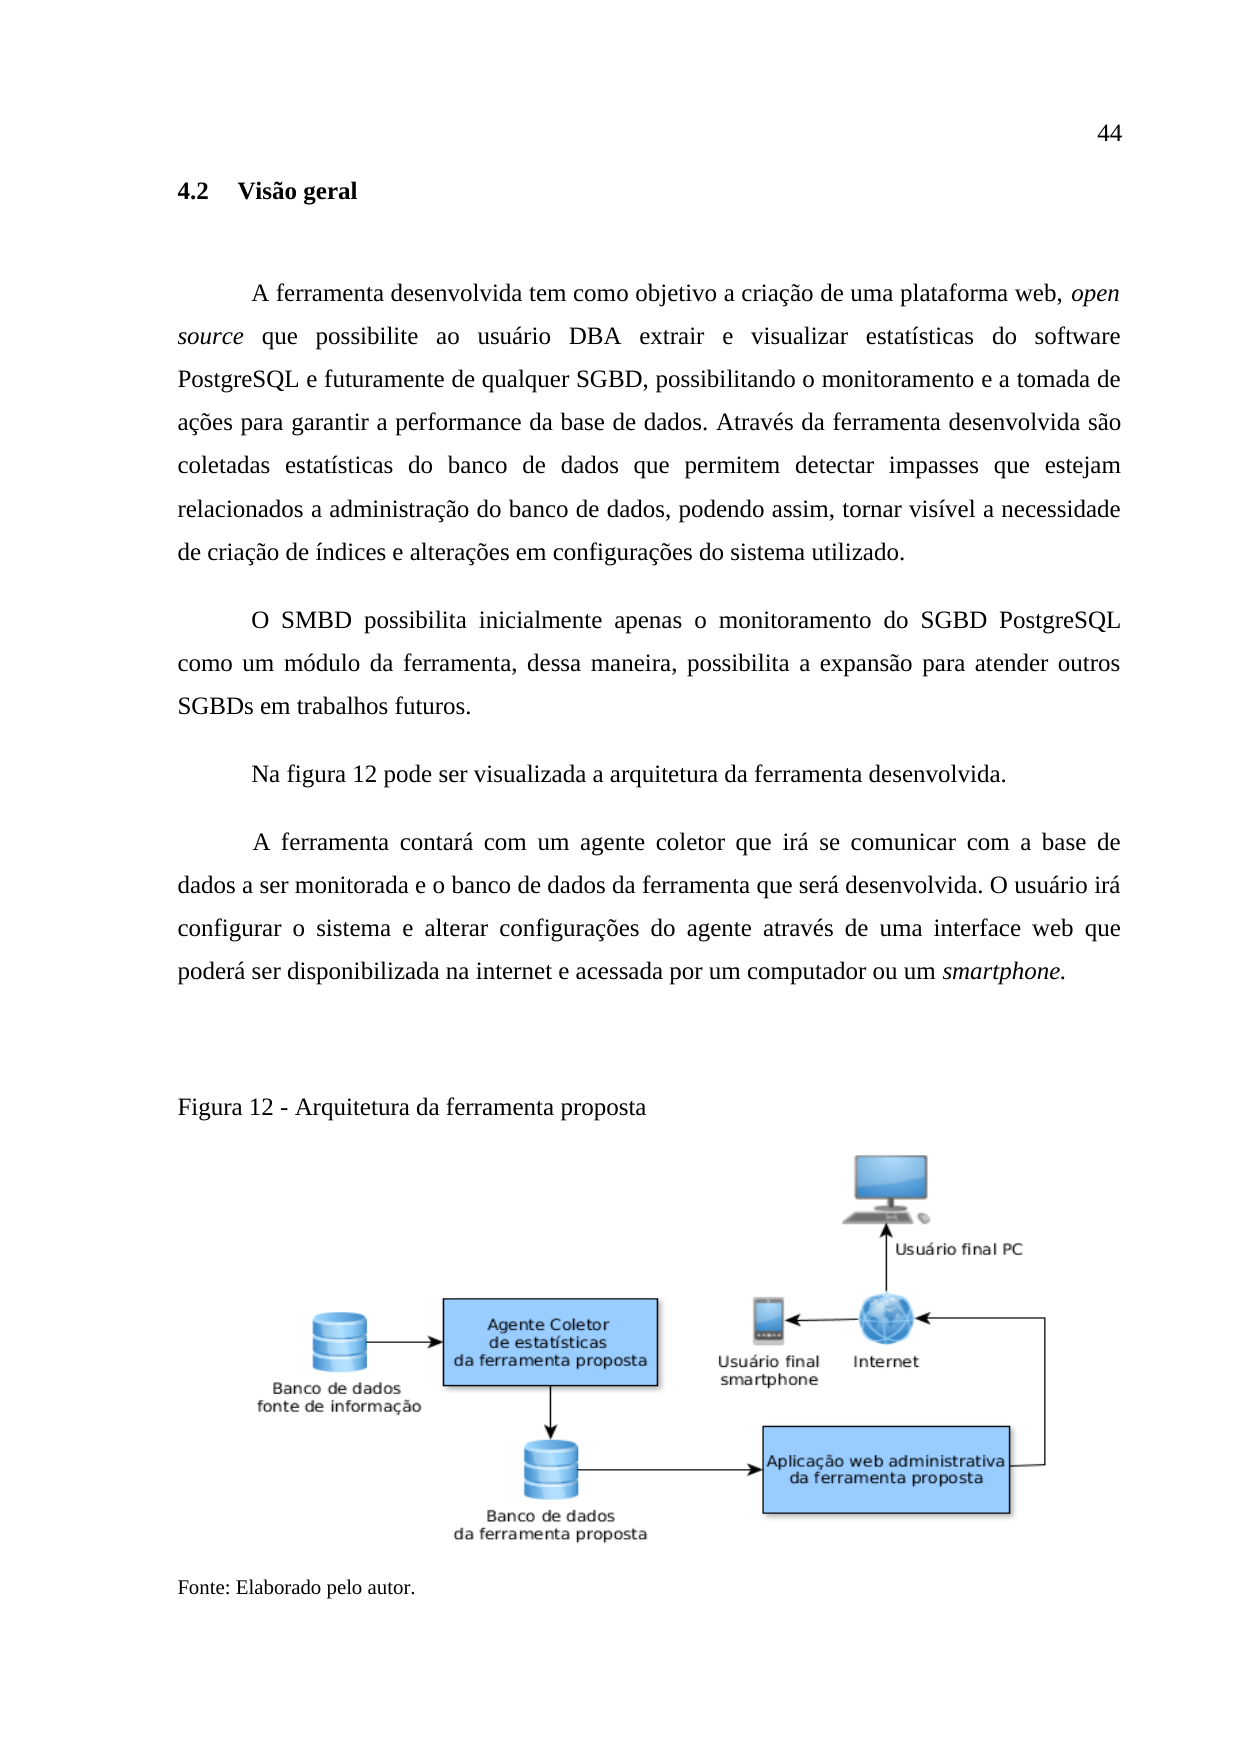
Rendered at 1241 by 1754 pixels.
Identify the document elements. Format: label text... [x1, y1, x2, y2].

text O SMBD possibilita inicialmente apenas o monitoramento do SGBD PostgreSQL como um módulo da ferramenta, dessa maneira, possibilita a expansão para atender outros SGBDs em trabalhos futuros. [177, 605, 1122, 720]
text Figura 12 - Arquitetura da ferramenta proposta [177, 1092, 1122, 1121]
text A ferramenta contará com um agente coletor que irá se comunicar com a base de dados a ser monitorada e o banco de dados da ferramenta que será desenvolvida. O usuário irá configurar o sistema e alterar configurações do agente através de uma interface web que poderá ser disponibilizada na internet e acessada por um computador ou um smartphone. [177, 827, 1122, 985]
text Fonte: Elaborado pelo autor. [177, 1575, 1122, 1599]
list Visão geral [177, 176, 1122, 205]
text Na figura 12 pode ser visualizada a arquitetura da ferramenta desenvolvida. [177, 759, 1122, 788]
picture [233, 1135, 1066, 1565]
text A ferramenta desenvolvida tem como objetivo a criação de uma plataforma web, open source que possibilite ao usuário DBA extrair e visualizar estatísticas do software PostgreSQL e futuramente de qualquer SGBD, possibilitando o monitoramento e a tomada de ações para garantir a performance da base de dados. Através da ferramenta desenvolvida são coletadas estatísticas do banco de dados que permitem detectar impasses que estejam relacionados a administração do banco de dados, podendo assim, tornar visível a necessidade de criação de índices e alterações em configurações do sistema utilizado. [177, 278, 1122, 566]
